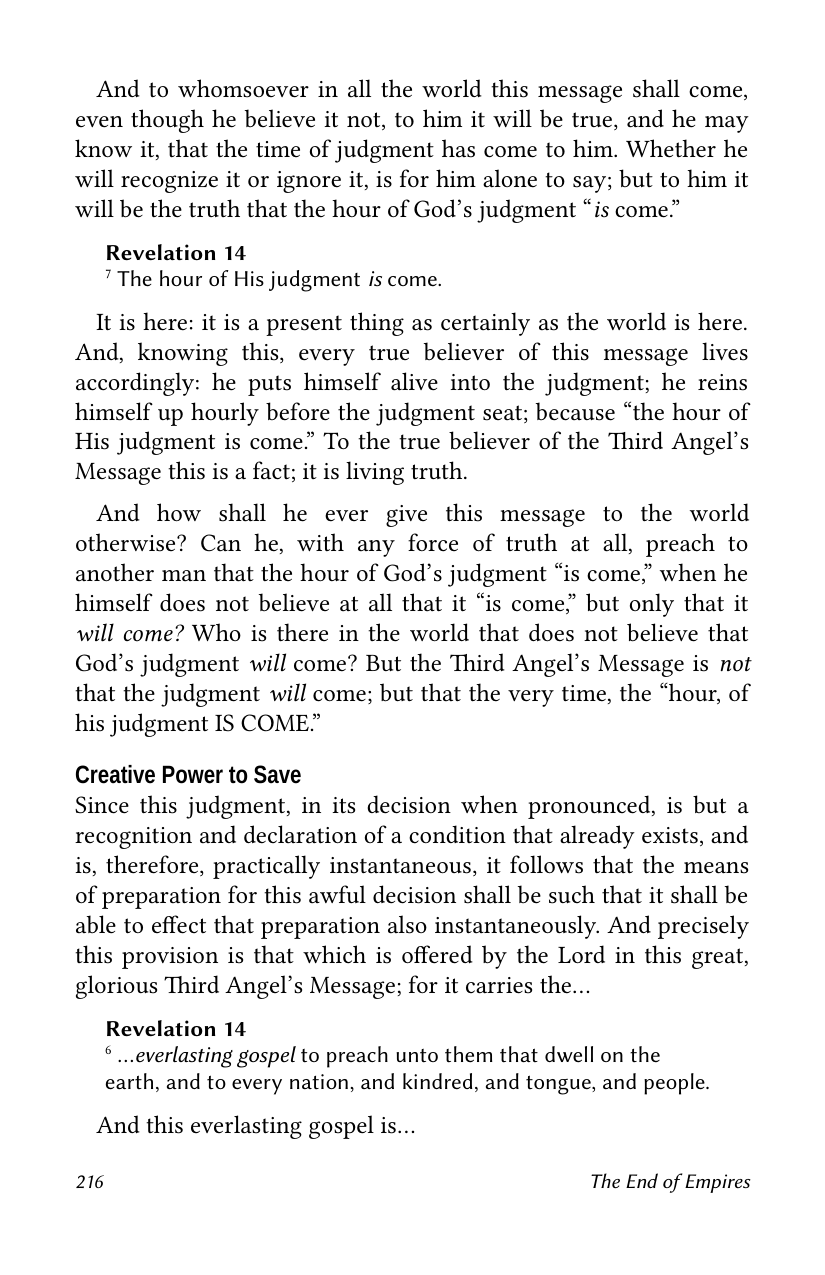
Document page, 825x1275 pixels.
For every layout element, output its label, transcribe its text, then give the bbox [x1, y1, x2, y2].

text And to whomsoever in all the world this message shall come, even though he believe it not, to him it will be true, and he may know it, that the time of judgment has come to him. Whether he will recognize it or ignore it, is for him alone to say; but to him it will be the truth that the hour of God’s judgment “is come.” [75, 75, 750, 223]
text Revelation 14 [105, 239, 750, 266]
text And this everlasting gospel is... [75, 1112, 750, 1140]
text Revelation 14 [105, 1016, 750, 1042]
text Since this judgment, in its decision when pronounced, is but a recognition and declaration of a condition that already exists, and is, therefore, practically instantaneous, it follows that the means of preparation for this awful decision shall be such that it shall be able to effect that preparation also instantaneously. And precisely this provision is that which is offered by the Lord in this great, glorious Third Angel’s Message; for it carries the… [75, 791, 750, 999]
text 6 ...everlasting gospel to preach unto them that dwell on the earth, and to every nation, and kindred, and tongue, and people. [105, 1042, 720, 1095]
text And how shall he ever give this message to the world otherwise? Can he, with any force of truth at all, preach to another man that the hour of God’s judgment “is come,” when he himself does not believe at all that it “is come,” but only that it will come? Who is there in the world that does not believe that God’s judgment will come? But the Third Angel’s Message is not that the judgment will come; but that the very time, the “hour, of his judgment IS COME.” [75, 499, 750, 737]
text 7 The hour of His judgment is come. [105, 266, 720, 292]
text It is here: it is a present thing as certainly as the world is here. And, knowing this, every true believer of this message lives accordingly: he puts himself alive into the judgment; he reins himself up hourly before the judgment seat; because “the hour of His judgment is come.” To the true believer of the Third Angel’s Message this is a fact; it is living truth. [75, 308, 750, 486]
subtitle Creative Power to Save [75, 760, 750, 788]
